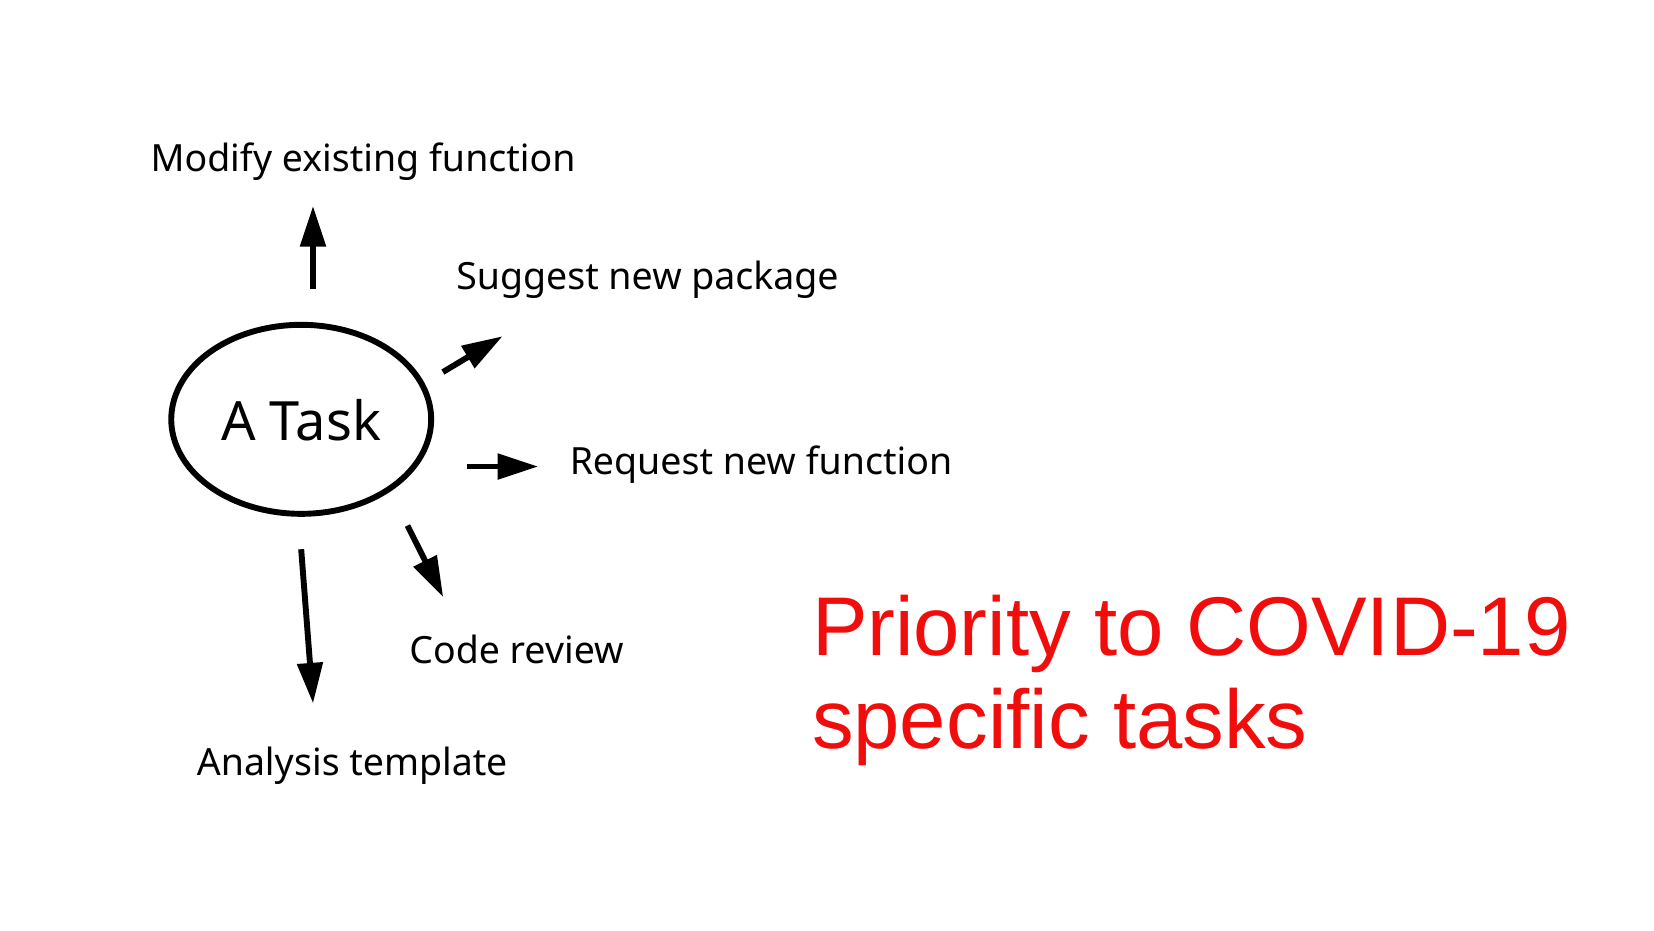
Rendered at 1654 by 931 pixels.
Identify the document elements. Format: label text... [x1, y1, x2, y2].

text_box Modify existing function [135, 124, 669, 200]
text_box Suggest new package [441, 242, 908, 318]
text_box Code review [394, 615, 797, 691]
text_box Priority to COVID-19 specific tasks [797, 572, 1610, 774]
text_box A Task [171, 324, 432, 514]
text_box Request new function [555, 426, 1031, 502]
text_box Analysis template [182, 728, 715, 804]
